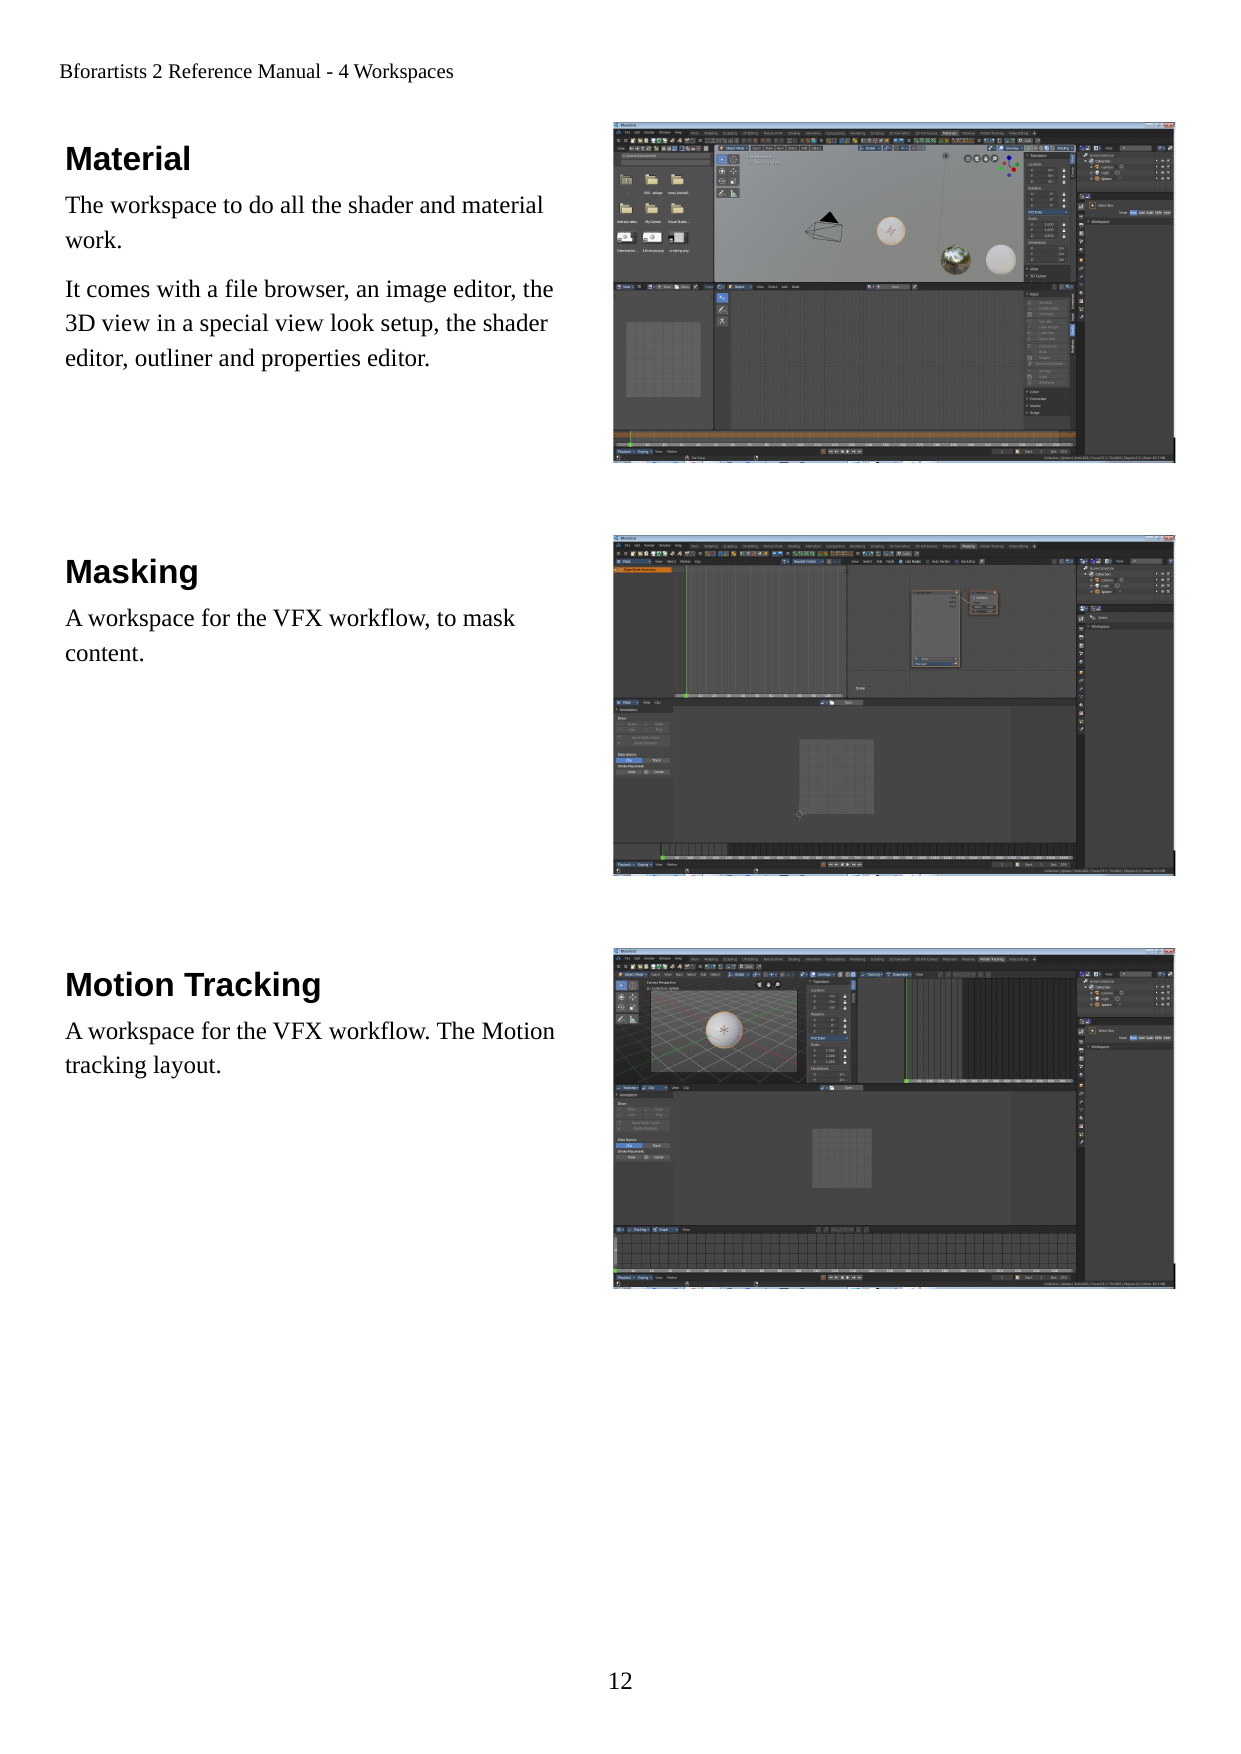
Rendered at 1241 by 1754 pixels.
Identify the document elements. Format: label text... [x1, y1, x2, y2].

table_header Material The workspace to do all the shader and material work. It comes with a file browser, an image editor, the 3D view in a special view look setup, the shader editor, outliner and properties editor. [59, 113, 596, 497]
table_header Motion Tracking A workspace for the VFX workflow. The Motion tracking layout. [59, 939, 596, 1323]
picture [613, 535, 1176, 876]
table_header [596, 526, 1181, 910]
table_header [596, 113, 1181, 497]
table_header Masking A workspace for the VFX workflow, to mask content. [59, 526, 596, 910]
table_header [596, 939, 1181, 1323]
picture [613, 948, 1176, 1289]
picture [613, 122, 1176, 463]
